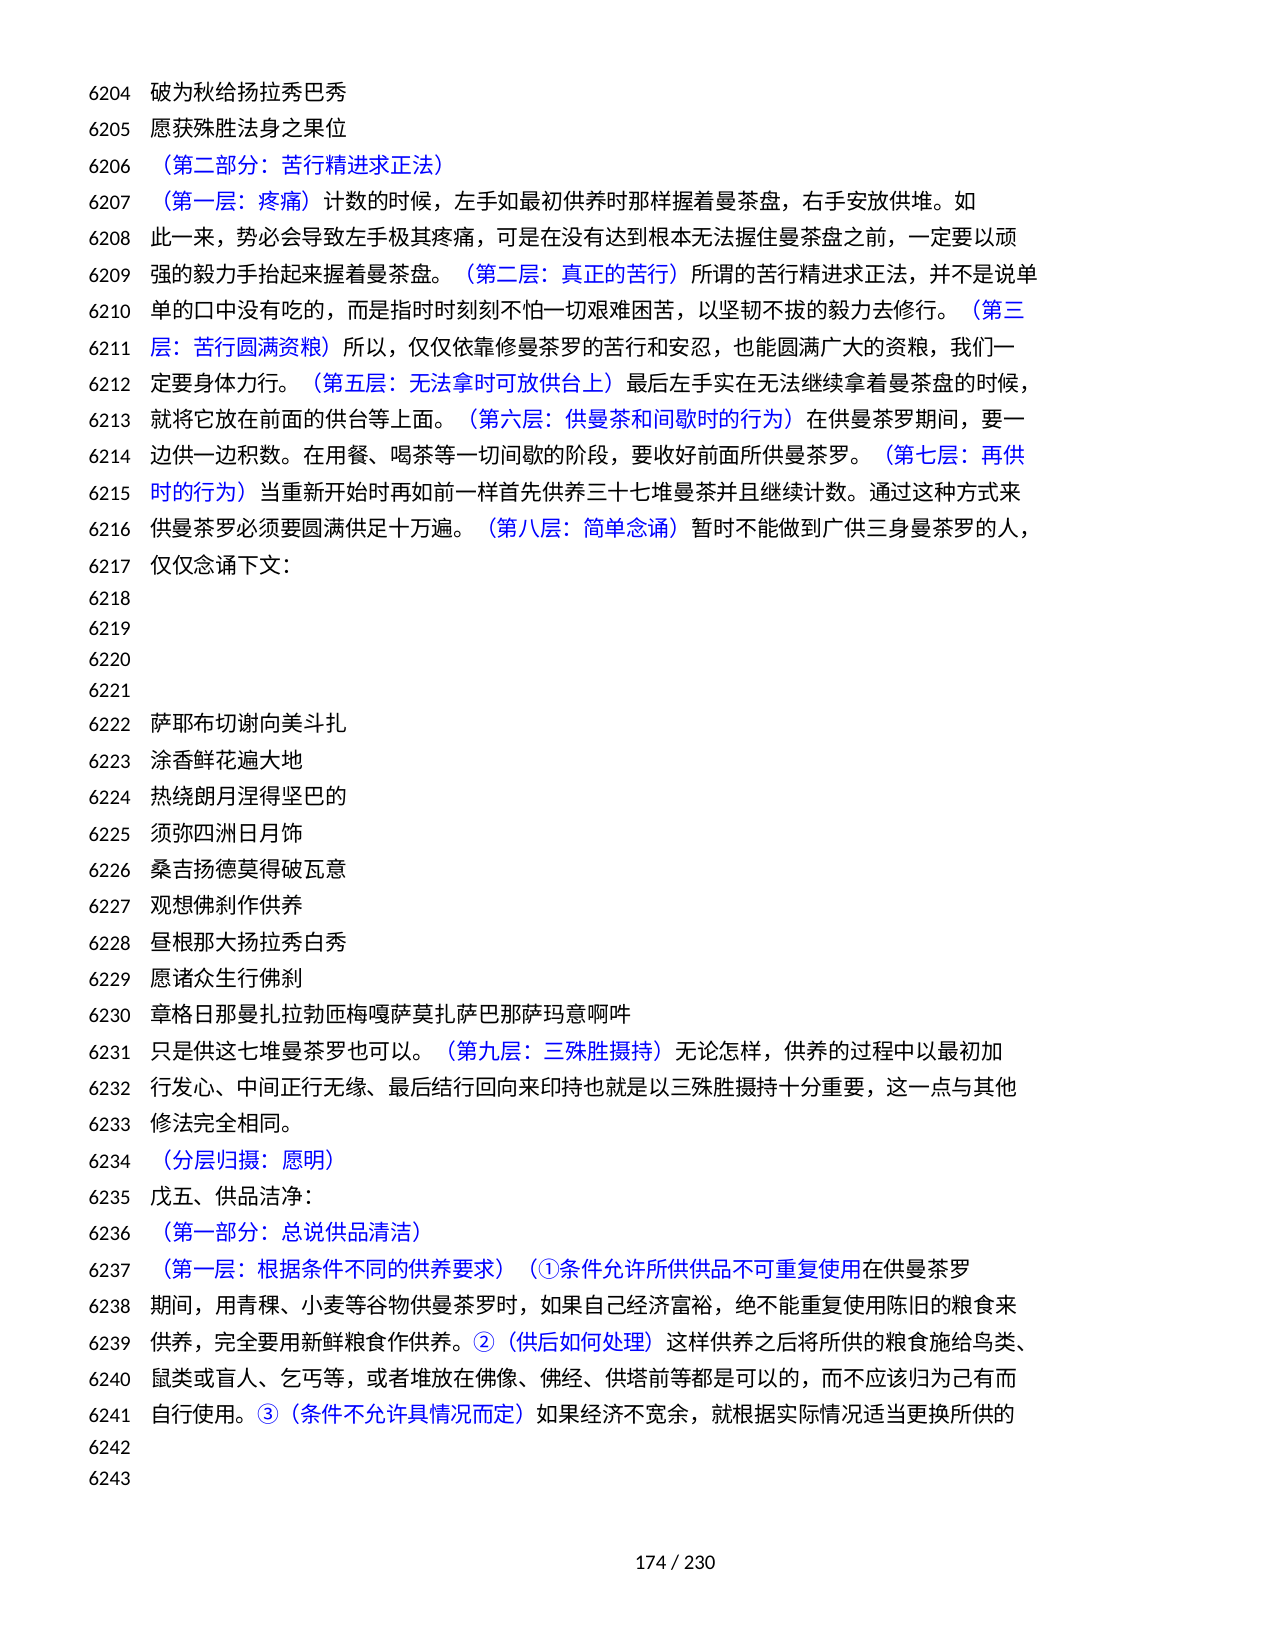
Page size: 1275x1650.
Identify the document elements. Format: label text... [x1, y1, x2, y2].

text 边供一边积数。在用餐、喝茶等一切间歇的阶段，要收好前面所供曼茶罗。（第七层：再供 [150, 438, 1200, 470]
text 愿获殊胜法身之果位 [150, 111, 1200, 143]
text 期间，用青稞、小麦等谷物供曼茶罗时，如果自己经济富裕，绝不能重复使用陈旧的粮食来 [150, 1288, 1200, 1320]
text 层：苦行圆满资粮）所以，仅仅依靠修曼茶罗的苦行和安忍，也能圆满广大的资粮，我们一 [150, 329, 1200, 361]
text （分层归摄：愿明） [150, 1143, 1200, 1174]
text 单的口中没有吃的，而是指时时刻刻不怕一切艰难困苦，以坚韧不拔的毅力去修行。（第三 [150, 293, 1200, 325]
text （第一部分：总说供品清洁） [150, 1215, 1200, 1247]
text 热绕朗月涅得坚巴的 [150, 779, 1200, 811]
text 只是供这七堆曼茶罗也可以。（第九层：三殊胜摄持）无论怎样，供养的过程中以最初加 [150, 1034, 1200, 1065]
text 时的行为）当重新开始时再如前一样首先供养三十七堆曼茶并且继续计数。通过这种方式来 [150, 475, 1200, 507]
text （第一层：疼痛）计数的时候，左手如最初供养时那样握着曼茶盘，右手安放供堆。如 [150, 184, 1200, 216]
text 自行使用。③（条件不允许具情况而定）如果经济不宽余，就根据实际情况适当更换所供的 [150, 1397, 1200, 1429]
text 涂香鲜花遍大地 [150, 743, 1200, 774]
text 定要身体力行。（第五层：无法拿时可放供台上）最后左手实在无法继续拿着曼茶盘的时候， [150, 366, 1200, 397]
text 行发心、中间正行无缘、最后结行回向来印持也就是以三殊胜摄持十分重要，这一点与其他 [150, 1070, 1200, 1102]
text 须弥四洲日月饰 [150, 816, 1200, 847]
text 章格日那曼扎拉勃匝梅嘎萨莫扎萨巴那萨玛意啊吽 [150, 997, 1200, 1029]
text 桑吉扬德莫得破瓦意 [150, 852, 1200, 883]
text 此一来，势必会导致左手极其疼痛，可是在没有达到根本无法握住曼茶盘之前，一定要以顽 [150, 220, 1200, 252]
text 昼根那大扬拉秀白秀 [150, 924, 1200, 956]
text 就将它放在前面的供台等上面。（第六层：供曼茶和间歇时的行为）在供曼茶罗期间，要一 [150, 402, 1200, 434]
text 观想佛刹作供养 [150, 888, 1200, 920]
text 鼠类或盲人、乞丐等，或者堆放在佛像、佛经、供塔前等都是可以的，而不应该归为己有而 [150, 1361, 1200, 1392]
text （第一层：根据条件不同的供养要求）（①条件允许所供供品不可重复使用在供曼茶罗 [150, 1252, 1200, 1283]
text 强的毅力手抬起来握着曼茶盘。（第二层：真正的苦行）所谓的苦行精进求正法，并不是说单 [150, 257, 1200, 288]
text 破为秋给扬拉秀巴秀 [150, 75, 1200, 107]
text 仅仅念诵下文： [150, 548, 1200, 579]
text 萨耶布切谢向美斗扎 [150, 706, 1200, 738]
text 修法完全相同。 [150, 1106, 1200, 1138]
text 戊五、供品洁净： [150, 1179, 1200, 1211]
text 愿诸众生行佛刹 [150, 961, 1200, 993]
text 供养，完全要用新鲜粮食作供养。②（供后如何处理）这样供养之后将所供的粮食施给鸟类、 [150, 1324, 1200, 1356]
text 供曼茶罗必须要圆满供足十万遍。（第八层：简单念诵）暂时不能做到广供三身曼茶罗的人， [150, 511, 1200, 543]
text （第二部分：苦行精进求正法） [150, 148, 1200, 179]
